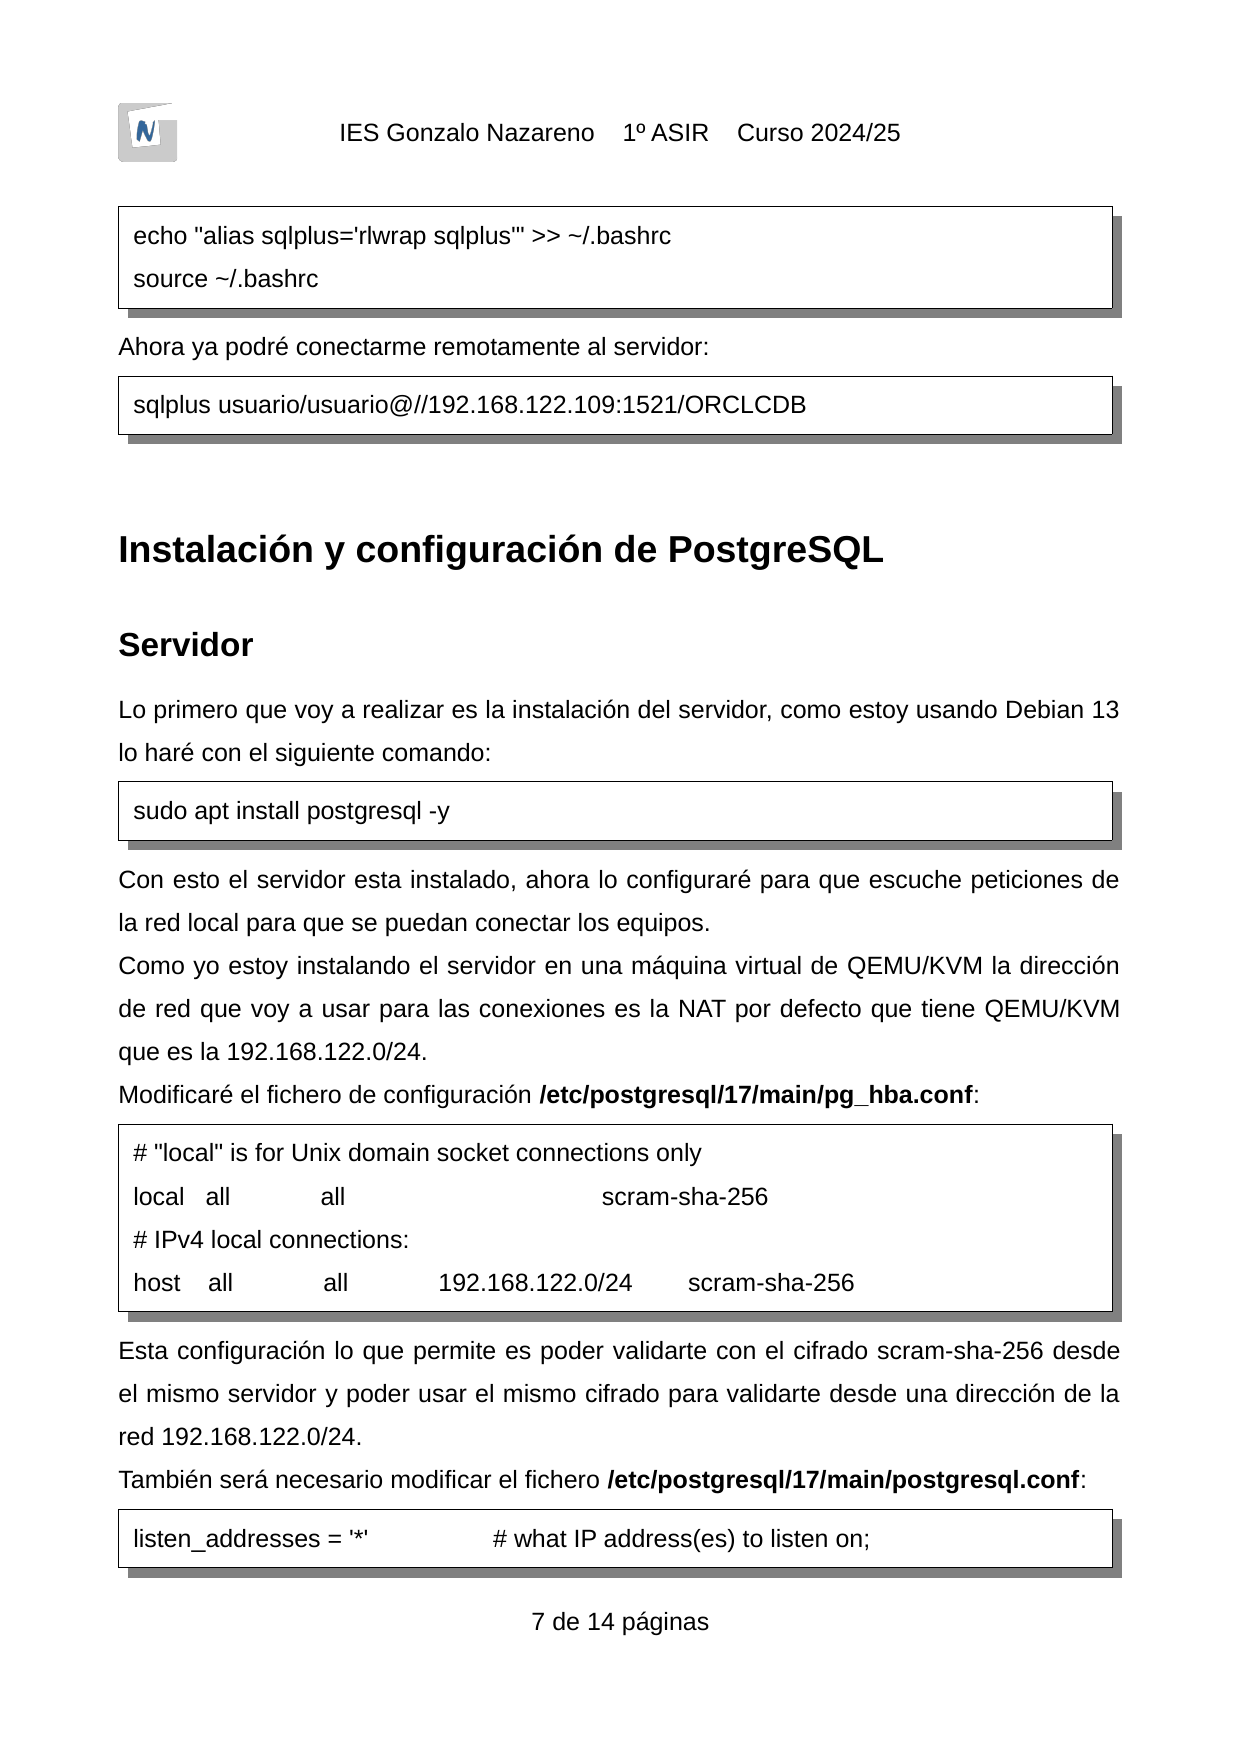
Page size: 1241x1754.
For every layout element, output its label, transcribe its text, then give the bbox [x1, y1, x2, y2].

text source ~/.bashrc [119, 249, 1112, 308]
text host all all 192.168.122.0/24 scram-sha-256 [119, 1253, 1112, 1311]
text También será necesario modificar el fichero /etc/postgresql/17/main/postgresql.conf: [118, 1466, 1122, 1494]
text # "local" is for Unix domain socket connections only [119, 1125, 1112, 1167]
text sqlplus usuario/usuario@//192.168.122.109:1521/ORCLCDB [119, 377, 1112, 434]
text Como yo estoy instalando el servidor en una máquina virtual de QEMU/KVM la dirección de red que voy a usar para las conexiones es la NAT por defecto que tiene QEMU/KVM que es la 192.168.122.0/24. [118, 951, 1122, 1066]
subtitle Instalación y configuración de PostgreSQL [118, 527, 1122, 570]
text listen_addresses = '*' # what IP address(es) to listen on; [119, 1510, 1112, 1567]
text echo "alias sqlplus='rlwrap sqlplus'" >> ~/.bashrc [119, 207, 1112, 249]
subtitle Servidor [118, 625, 1122, 663]
text Lo primero que voy a realizar es la instalación del servidor, como estoy usando Debian 13 lo haré con el siguiente comando: [118, 695, 1122, 767]
text Ahora ya podré conectarme remotamente al servidor: [118, 332, 1122, 361]
text Modificaré el fichero de configuración /etc/postgresql/17/main/pg_hba.conf: [118, 1080, 1122, 1109]
text local all all scram-sha-256 [119, 1167, 1112, 1210]
text sudo apt install postgresql -y [119, 782, 1112, 840]
picture [118, 103, 178, 162]
text Esta configuración lo que permite es poder validarte con el cifrado scram-sha-256 desde el mismo servidor y poder usar el mismo cifrado para validarte desde una dirección de la red 192.168.122.0/24. [118, 1336, 1122, 1451]
text Con esto el servidor esta instalado, ahora lo configuraré para que escuche peticiones de la red local para que se puedan conectar los equipos. [118, 865, 1122, 937]
text # IPv4 local connections: [119, 1210, 1112, 1253]
